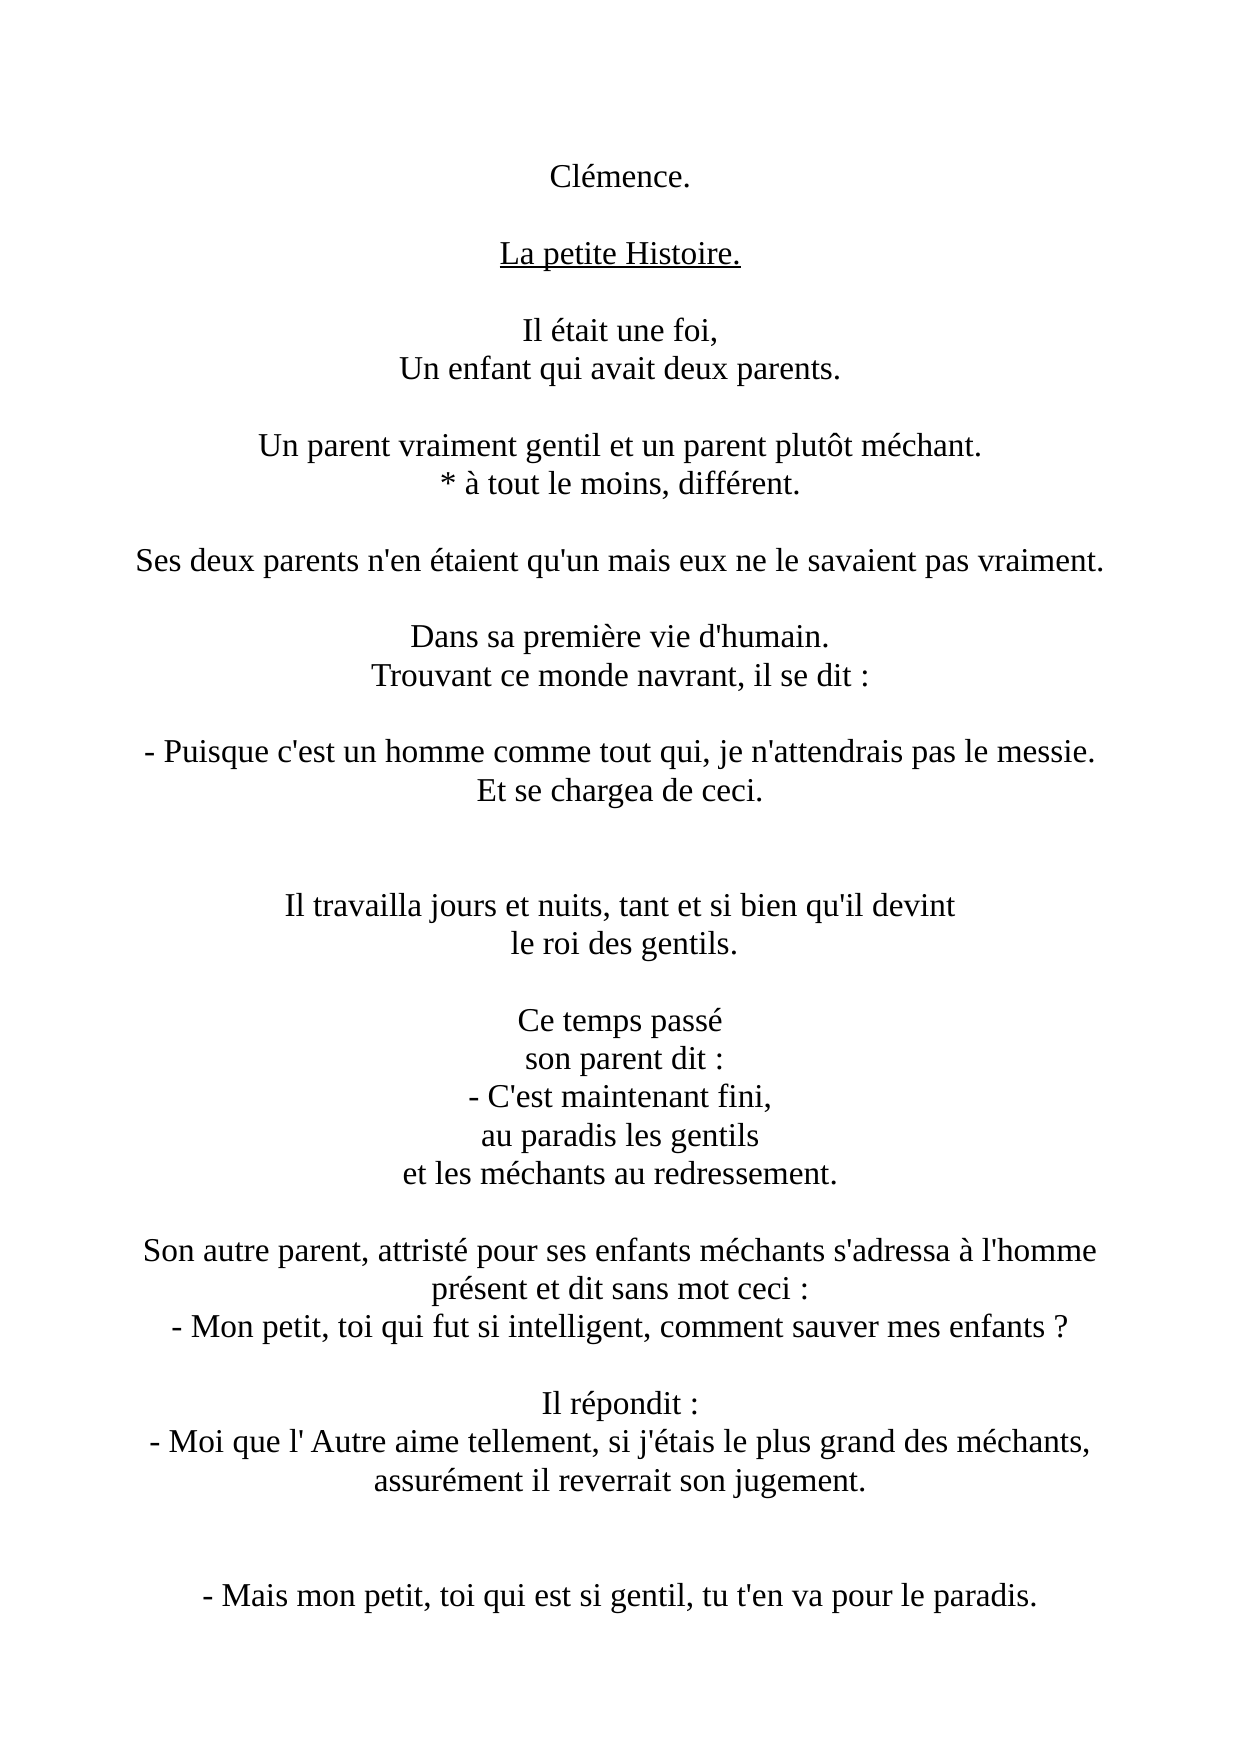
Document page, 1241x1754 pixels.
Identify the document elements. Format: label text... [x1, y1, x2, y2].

text Un parent vraiment gentil et un parent plutôt méchant. [118, 425, 1122, 463]
text Ses deux parents n'en étaient qu'un mais eux ne le savaient pas vraiment. [118, 540, 1122, 578]
text Clémence. [118, 156, 1122, 195]
text Trouvant ce monde navrant, il se dit : [118, 655, 1122, 693]
text Et se chargea de ceci. [118, 770, 1122, 808]
text Un enfant qui avait deux parents. [118, 348, 1122, 386]
text et les méchants au redressement. [118, 1153, 1122, 1191]
text au paradis les gentils [118, 1115, 1122, 1153]
text Il était une foi, [118, 310, 1122, 348]
text - Moi que l' Autre aime tellement, si j'étais le plus grand des méchants, assurément il reverrait son jugement. [118, 1421, 1122, 1498]
text - Mais mon petit, toi qui est si gentil, tu t'en va pour le paradis. [118, 1575, 1122, 1613]
text Il répondit : [118, 1383, 1122, 1421]
text - Puisque c'est un homme comme tout qui, je n'attendrais pas le messie. [118, 731, 1122, 770]
text le roi des gentils. [118, 923, 1122, 961]
text - Mon petit, toi qui fut si intelligent, comment sauver mes enfants ? [118, 1306, 1122, 1345]
text - C'est maintenant fini, [118, 1076, 1122, 1115]
text Son autre parent, attristé pour ses enfants méchants s'adressa à l'homme présent et dit sans mot ceci : [118, 1230, 1122, 1306]
text * à tout le moins, différent. [118, 463, 1122, 501]
text Dans sa première vie d'humain. [118, 616, 1122, 655]
text son parent dit : [118, 1038, 1122, 1076]
text Ce temps passé [118, 1000, 1122, 1038]
text Il travailla jours et nuits, tant et si bien qu'il devint [118, 885, 1122, 923]
text La petite Histoire. [118, 233, 1122, 271]
